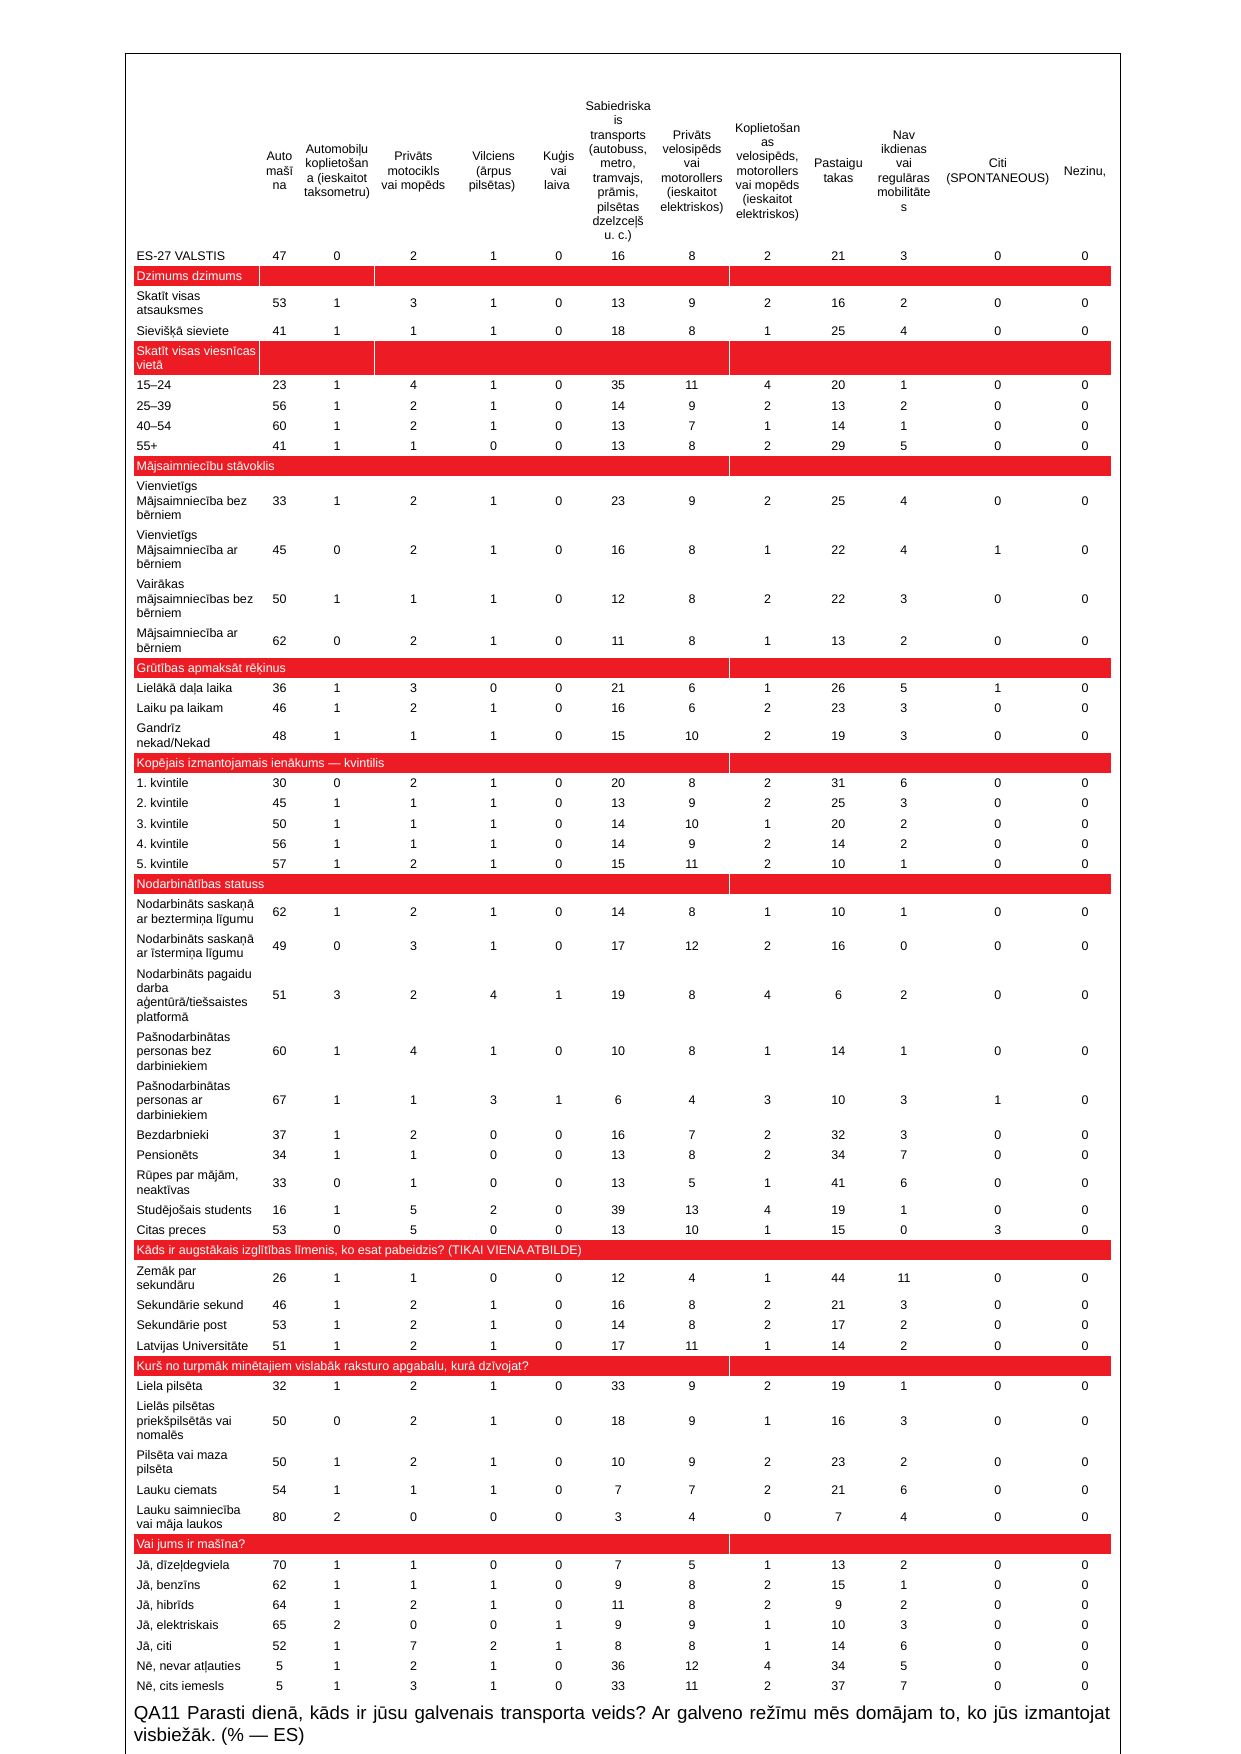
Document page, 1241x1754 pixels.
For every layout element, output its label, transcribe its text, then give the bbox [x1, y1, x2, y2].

table_cell [452, 266, 535, 286]
table_cell 4 [654, 1500, 729, 1534]
table_cell 7 [654, 416, 729, 436]
table_cell 2 [375, 894, 452, 929]
table_cell 1 [452, 834, 535, 854]
table_cell 3 [871, 574, 936, 623]
table_cell [535, 1534, 582, 1554]
table_cell 0 [535, 1376, 582, 1396]
table_cell 0 [1059, 793, 1111, 813]
table_cell [871, 1240, 936, 1260]
table_cell 2 [299, 1500, 374, 1534]
table_cell [805, 456, 871, 476]
table_cell 2 [375, 1295, 452, 1315]
table_cell 2 [730, 1125, 805, 1145]
table_cell 1 [299, 320, 374, 341]
table_cell 20 [805, 375, 871, 395]
table_cell 6 [871, 773, 936, 793]
table_cell 0 [1059, 1575, 1111, 1595]
table_cell 8 [654, 525, 729, 574]
table_cell 62 [260, 623, 299, 658]
table_cell 1 [452, 623, 535, 658]
table_cell 1 [299, 1575, 374, 1595]
table_cell 1 [871, 1575, 936, 1595]
table_cell 0 [535, 1315, 582, 1335]
table_cell 8 [654, 574, 729, 623]
table_cell 55+ [134, 436, 259, 456]
table_cell 57 [260, 854, 299, 874]
table_cell Lielās pilsētas priekšpilsētās vai nomalēs [134, 1396, 259, 1445]
table_cell 10 [805, 894, 871, 929]
table_cell [805, 266, 871, 286]
table_cell 0 [1059, 525, 1111, 574]
table_cell 2 [730, 1480, 805, 1500]
table_cell 8 [654, 1315, 729, 1335]
table_cell [730, 753, 805, 773]
table_cell 2 [730, 929, 805, 963]
table_cell 0 [535, 1595, 582, 1615]
table_cell 0 [1059, 1396, 1111, 1445]
table_cell 1 [936, 525, 1059, 574]
table_cell 3 [871, 245, 936, 266]
table_cell 13 [582, 416, 654, 436]
table_cell 0 [299, 623, 374, 658]
table_cell 0 [936, 1595, 1059, 1615]
table_cell 13 [805, 623, 871, 658]
table_cell 53 [260, 286, 299, 320]
table_cell 1 [375, 574, 452, 623]
table_cell 1 [299, 1200, 374, 1220]
table_cell 10 [654, 718, 729, 753]
table_cell 12 [654, 929, 729, 963]
table_cell 25 [805, 476, 871, 525]
table_cell 2 [730, 1145, 805, 1165]
table_cell 3 [375, 1676, 452, 1696]
table_cell [582, 266, 654, 286]
table_cell 2 [375, 1125, 452, 1145]
table_cell 39 [582, 1200, 654, 1220]
table_cell 2 [730, 773, 805, 793]
table_cell 16 [582, 1125, 654, 1145]
table_cell [1059, 753, 1111, 773]
table_cell 0 [1059, 1145, 1111, 1165]
table_cell 2 [871, 286, 936, 320]
table_cell 8 [654, 1145, 729, 1165]
table_cell 20 [582, 773, 654, 793]
table_cell [299, 266, 374, 286]
table_cell 0 [936, 854, 1059, 874]
table_cell 7 [654, 1125, 729, 1145]
table_cell 0 [535, 834, 582, 854]
table_cell 0 [535, 929, 582, 963]
table_cell 13 [582, 436, 654, 456]
table_cell 62 [260, 1575, 299, 1595]
table_cell 0 [535, 1656, 582, 1676]
table_cell 14 [582, 1315, 654, 1335]
table_header Citi (SPONTANEOUS) [936, 96, 1059, 245]
table_cell 1 [452, 1656, 535, 1676]
table_cell Jā, elektriskais [134, 1615, 259, 1635]
table_cell 0 [535, 793, 582, 813]
table_cell 15 [805, 1575, 871, 1595]
table_cell 0 [535, 375, 582, 395]
table_cell 4 [654, 1076, 729, 1125]
table_cell 1 [535, 964, 582, 1027]
table_cell 0 [1059, 1676, 1111, 1696]
table_cell 6 [871, 1165, 936, 1200]
table_cell Nodarbināts pagaidu darba aģentūrā/tiešsaistes platformā [134, 964, 259, 1027]
table_cell Nodarbināts saskaņā ar beztermiņa līgumu [134, 894, 259, 929]
table_cell 1 [299, 375, 374, 395]
table_cell 47 [260, 245, 299, 266]
table_cell 0 [299, 245, 374, 266]
table_cell 16 [805, 929, 871, 963]
table_cell Nodarbinātības statuss [134, 874, 535, 894]
table_cell [936, 341, 1059, 375]
table_cell [535, 456, 582, 476]
table_cell 1 [375, 320, 452, 341]
table_cell 1 [375, 1165, 452, 1200]
table_cell 2 [375, 1315, 452, 1335]
table_cell Kopējais izmantojamais ienākums — kvintilis [134, 753, 535, 773]
table_cell [654, 658, 729, 678]
table_cell 1 [299, 1656, 374, 1676]
table_cell Pensionēts [134, 1145, 259, 1165]
table_cell 3 [299, 964, 374, 1027]
table_cell 1 [535, 1076, 582, 1125]
table_cell 0 [936, 1656, 1059, 1676]
table_cell [730, 658, 805, 678]
table_cell 0 [1059, 1335, 1111, 1356]
table_cell 1 [299, 1027, 374, 1076]
table_cell 4 [871, 1500, 936, 1534]
table_cell 0 [299, 1396, 374, 1445]
table_cell Skatīt visas atsauksmes [134, 286, 259, 320]
table_cell 0 [1059, 1500, 1111, 1534]
table_cell 36 [582, 1656, 654, 1676]
table_cell [871, 266, 936, 286]
table_cell 15–24 [134, 375, 259, 395]
table_cell 2 [871, 395, 936, 416]
table_cell [1059, 1240, 1111, 1260]
table_cell 3 [871, 1615, 936, 1635]
table_cell [654, 1534, 729, 1554]
table_cell 1 [730, 894, 805, 929]
table_cell 5 [375, 1200, 452, 1220]
table_cell 2 [730, 834, 805, 854]
table_cell 14 [805, 834, 871, 854]
table_cell 0 [936, 1500, 1059, 1534]
table_cell 1 [452, 1595, 535, 1615]
table_cell 48 [260, 718, 299, 753]
table_cell 4. kvintile [134, 834, 259, 854]
table_header Pastaigu takas [805, 96, 871, 245]
table_cell 0 [452, 1615, 535, 1635]
table_cell 11 [654, 1335, 729, 1356]
table_cell 0 [1059, 245, 1111, 266]
table_cell 3 [871, 1125, 936, 1145]
table_cell 2 [375, 476, 452, 525]
table_cell 0 [535, 1027, 582, 1076]
table_cell 1 [299, 894, 374, 929]
table_cell 0 [535, 1396, 582, 1445]
table_cell 1 [730, 814, 805, 834]
table_cell 0 [535, 286, 582, 320]
table_cell 14 [582, 894, 654, 929]
table_cell 3 [452, 1076, 535, 1125]
table_cell 80 [260, 1500, 299, 1534]
table_cell [871, 1356, 936, 1376]
table_cell 1 [452, 718, 535, 753]
table_cell [452, 456, 535, 476]
table_header Nav ikdienas vai regulāras mobilitātes [871, 96, 936, 245]
table_cell 1 [375, 1555, 452, 1575]
table_cell 1 [452, 773, 535, 793]
table_cell 0 [535, 1676, 582, 1696]
table_cell 0 [535, 1335, 582, 1356]
table_cell Pilsēta vai maza pilsēta [134, 1445, 259, 1479]
table_cell 0 [1059, 1165, 1111, 1200]
table_cell [936, 753, 1059, 773]
table_cell 1 [535, 1615, 582, 1635]
table_cell [936, 266, 1059, 286]
table_cell 9 [654, 286, 729, 320]
table_cell 1 [452, 245, 535, 266]
table_cell [730, 266, 805, 286]
table_cell 1 [730, 416, 805, 436]
table_cell 14 [805, 1027, 871, 1076]
table_cell [260, 266, 299, 286]
table_cell 65 [260, 1615, 299, 1635]
table_cell 0 [452, 1220, 535, 1240]
table_cell [871, 1534, 936, 1554]
table_cell [1059, 874, 1111, 894]
table_cell 1 [452, 1396, 535, 1445]
table_header Automašīna [260, 96, 299, 245]
table_cell 0 [871, 1220, 936, 1240]
table_cell 6 [871, 1635, 936, 1656]
table_cell Sekundārie sekund [134, 1295, 259, 1315]
table_cell 0 [1059, 894, 1111, 929]
table_cell 1 [299, 854, 374, 874]
table_cell Laiku pa laikam [134, 698, 259, 718]
table_cell 19 [805, 1376, 871, 1396]
table_cell 0 [936, 964, 1059, 1027]
table_cell 1 [299, 814, 374, 834]
table_cell [936, 1356, 1059, 1376]
table_cell 1 [299, 1145, 374, 1165]
table_cell 1 [452, 1676, 535, 1696]
table_cell 2. kvintile [134, 793, 259, 813]
table_cell [730, 1534, 805, 1554]
table_cell 41 [260, 320, 299, 341]
table_cell 34 [805, 1145, 871, 1165]
table_cell 0 [535, 320, 582, 341]
table_cell 0 [535, 245, 582, 266]
table_cell 1 [299, 1635, 374, 1656]
table_cell 5 [871, 678, 936, 698]
table_cell 1 [299, 1076, 374, 1125]
table_cell 1 [299, 718, 374, 753]
table_cell 26 [805, 678, 871, 698]
table_cell 13 [582, 793, 654, 813]
table_cell 10 [805, 1076, 871, 1125]
table_cell 1 [452, 1335, 535, 1356]
table_cell 23 [260, 375, 299, 395]
table_cell 21 [582, 678, 654, 698]
table_cell 0 [535, 773, 582, 793]
table_cell 0 [936, 1445, 1059, 1479]
table_cell 1 [871, 894, 936, 929]
table_cell 0 [535, 416, 582, 436]
table_cell [299, 341, 374, 375]
table_cell 35 [582, 375, 654, 395]
table_cell 1 [730, 1027, 805, 1076]
table_cell 12 [582, 574, 654, 623]
table_cell 0 [1059, 1635, 1111, 1656]
table_cell 34 [260, 1145, 299, 1165]
table_cell 2 [375, 773, 452, 793]
table_cell 44 [805, 1260, 871, 1295]
table_header Automobiļu koplietošana (ieskaitot taksometru) [299, 96, 374, 245]
table_cell 0 [1059, 574, 1111, 623]
table_cell [805, 1356, 871, 1376]
table_cell 13 [654, 1200, 729, 1220]
table_cell 1 [299, 834, 374, 854]
table_cell 7 [582, 1555, 654, 1575]
table_cell 6 [654, 698, 729, 718]
table_cell Lielākā daļa laika [134, 678, 259, 698]
table_cell 1 [730, 525, 805, 574]
table_cell [654, 266, 729, 286]
table_cell Grūtības apmaksāt rēķinus [134, 658, 535, 678]
table_cell 31 [805, 773, 871, 793]
table_cell 7 [871, 1145, 936, 1165]
table_cell 1 [375, 793, 452, 813]
table_cell 1 [452, 1445, 535, 1479]
table_cell 9 [654, 793, 729, 813]
table_cell 0 [936, 375, 1059, 395]
table_cell 1 [452, 1315, 535, 1335]
table_cell 1 [871, 854, 936, 874]
table_cell 8 [654, 1295, 729, 1315]
table_cell 0 [535, 698, 582, 718]
table_cell 7 [871, 1676, 936, 1696]
table_cell 1 [299, 1125, 374, 1145]
table_cell 1 [452, 1575, 535, 1595]
table_cell Sekundārie post [134, 1315, 259, 1335]
table_cell [582, 753, 654, 773]
table_cell 16 [582, 1295, 654, 1315]
table_cell 2 [730, 698, 805, 718]
table_cell 8 [654, 436, 729, 456]
text QA11 Parasti dienā, kāds ir jūsu galvenais transporta veids? Ar galveno režīmu mēs domājam to, ko jūs izmantojat visbiežāk. (% — ES) [133, 1702, 1111, 1745]
table_cell 5 [654, 1165, 729, 1200]
table_cell 1 [452, 793, 535, 813]
table_cell 0 [535, 623, 582, 658]
table_cell 1 [730, 1615, 805, 1635]
table_cell 1 [452, 476, 535, 525]
table_cell 0 [535, 1125, 582, 1145]
table_cell 1 [730, 1260, 805, 1295]
table_cell 20 [805, 814, 871, 834]
table_cell Bezdarbnieki [134, 1125, 259, 1145]
table_header [134, 96, 259, 245]
table_cell [805, 658, 871, 678]
table_cell 0 [1059, 1595, 1111, 1615]
table_cell 64 [260, 1595, 299, 1615]
table_cell 3 [375, 286, 452, 320]
table_cell 2 [375, 1656, 452, 1676]
table_cell 8 [654, 245, 729, 266]
table_cell 0 [1059, 320, 1111, 341]
table_cell 1 [730, 1555, 805, 1575]
table_cell 14 [805, 416, 871, 436]
table_cell 4 [730, 375, 805, 395]
table_cell 0 [936, 793, 1059, 813]
table_cell 9 [654, 1396, 729, 1445]
table_cell 1 [452, 854, 535, 874]
table_cell 25 [805, 320, 871, 341]
table_cell 1 [452, 1376, 535, 1396]
table_cell 0 [936, 698, 1059, 718]
table_cell Nē, nevar atļauties [134, 1656, 259, 1676]
table_cell [871, 658, 936, 678]
table_cell [730, 1356, 805, 1376]
table_cell 16 [260, 1200, 299, 1220]
table_cell 0 [936, 1376, 1059, 1396]
table_cell [730, 874, 805, 894]
table_cell 2 [730, 1676, 805, 1696]
table_cell [871, 874, 936, 894]
table_cell [805, 1240, 871, 1260]
table_cell [654, 753, 729, 773]
table_cell 2 [452, 1635, 535, 1656]
table_cell 0 [1059, 698, 1111, 718]
table_cell ES-27 VALSTIS [134, 245, 259, 266]
table_cell 1 [936, 1076, 1059, 1125]
table_cell 0 [1059, 814, 1111, 834]
table_cell 1 [452, 525, 535, 574]
table_cell 5. kvintile [134, 854, 259, 874]
table_cell 56 [260, 395, 299, 416]
table_cell 3 [871, 793, 936, 813]
table_cell 0 [871, 929, 936, 963]
table_cell [535, 266, 582, 286]
table_cell 0 [936, 245, 1059, 266]
table_cell 23 [805, 698, 871, 718]
table_cell Pašnodarbinātas personas ar darbiniekiem [134, 1076, 259, 1125]
table_header Privāts velosipēds vai motorollers (ieskaitot elektriskos) [654, 96, 729, 245]
table_cell 0 [1059, 678, 1111, 698]
table_cell 8 [654, 623, 729, 658]
table_cell 2 [730, 1445, 805, 1479]
table_cell Pašnodarbinātas personas bez darbiniekiem [134, 1027, 259, 1076]
table_cell 2 [730, 286, 805, 320]
table_cell Lauku saimniecība vai māja laukos [134, 1500, 259, 1534]
table_cell 0 [1059, 834, 1111, 854]
table_cell 0 [1059, 1445, 1111, 1479]
table_cell 0 [936, 1145, 1059, 1165]
table_cell 49 [260, 929, 299, 963]
table_cell 0 [936, 320, 1059, 341]
table_cell [936, 456, 1059, 476]
table_cell 13 [582, 1220, 654, 1240]
table_cell 0 [1059, 1076, 1111, 1125]
table_cell [936, 874, 1059, 894]
table_cell 0 [1059, 1376, 1111, 1396]
table_cell [1059, 1356, 1111, 1376]
table_cell 1 [299, 574, 374, 623]
table_cell 0 [1059, 964, 1111, 1027]
table_cell 11 [871, 1260, 936, 1295]
table_cell [654, 456, 729, 476]
table_cell 7 [654, 1480, 729, 1500]
table_cell 0 [375, 1500, 452, 1534]
table_cell 11 [582, 623, 654, 658]
table_cell 2 [299, 1615, 374, 1635]
table_cell 6 [654, 678, 729, 698]
table_cell 1 [299, 1315, 374, 1335]
table_cell 13 [582, 1165, 654, 1200]
table_cell 2 [730, 793, 805, 813]
table_cell 2 [375, 1376, 452, 1396]
table_cell 1 [871, 1200, 936, 1220]
table_cell 13 [805, 395, 871, 416]
table_cell 1 [299, 1260, 374, 1295]
table_header Privāts motocikls vai mopēds [375, 96, 452, 245]
table_cell 0 [936, 1260, 1059, 1295]
table_cell 2 [375, 1595, 452, 1615]
table_cell 51 [260, 1335, 299, 1356]
table_cell 1 [375, 718, 452, 753]
table_cell 34 [805, 1656, 871, 1676]
table_cell 1 [871, 1027, 936, 1076]
table_cell 1 [375, 834, 452, 854]
table_cell 53 [260, 1315, 299, 1335]
table_cell 9 [654, 1445, 729, 1479]
table_cell 1 [452, 894, 535, 929]
table_cell 0 [936, 1200, 1059, 1220]
table_cell 2 [871, 623, 936, 658]
table_cell 0 [535, 1260, 582, 1295]
table_cell 0 [535, 436, 582, 456]
table_cell 0 [1059, 476, 1111, 525]
table_cell 6 [871, 1480, 936, 1500]
table_cell 1 [452, 814, 535, 834]
table_cell 1. kvintile [134, 773, 259, 793]
table_cell 0 [936, 1125, 1059, 1145]
table_cell 3 [936, 1220, 1059, 1240]
table_cell 2 [375, 416, 452, 436]
table_cell Lauku ciemats [134, 1480, 259, 1500]
table_cell 30 [260, 773, 299, 793]
table_cell 0 [936, 1165, 1059, 1200]
table_cell 2 [375, 245, 452, 266]
table_cell 5 [871, 436, 936, 456]
table_cell 5 [654, 1555, 729, 1575]
table_cell 0 [299, 1165, 374, 1200]
table_cell 1 [452, 416, 535, 436]
table_cell [582, 658, 654, 678]
table_cell 0 [936, 1615, 1059, 1635]
table_cell 0 [936, 814, 1059, 834]
table_cell 1 [730, 678, 805, 698]
table_cell 5 [375, 1220, 452, 1240]
table_cell 37 [260, 1125, 299, 1145]
table_cell 8 [654, 1595, 729, 1615]
table_cell 7 [805, 1500, 871, 1534]
table_cell 19 [805, 718, 871, 753]
table_cell 1 [299, 678, 374, 698]
table_cell 16 [582, 245, 654, 266]
table_cell 4 [654, 1260, 729, 1295]
table_cell 11 [654, 375, 729, 395]
table_cell 2 [375, 854, 452, 874]
table_cell 1 [375, 1480, 452, 1500]
table_cell Jā, citi [134, 1635, 259, 1656]
table_header Sabiedriskais transports (autobuss, metro, tramvajs, prāmis, pilsētas dzelzceļš u. c.) [582, 96, 654, 245]
table_cell 22 [805, 574, 871, 623]
table_cell 1 [730, 1635, 805, 1656]
table_cell 21 [805, 245, 871, 266]
table_cell 2 [730, 574, 805, 623]
table_cell 0 [936, 1555, 1059, 1575]
table_cell 52 [260, 1635, 299, 1656]
table_cell 0 [1059, 375, 1111, 395]
table_cell [582, 456, 654, 476]
table_cell 2 [871, 1315, 936, 1335]
table_cell 0 [299, 525, 374, 574]
table_cell [1059, 266, 1111, 286]
table_cell 11 [582, 1595, 654, 1615]
table_cell Nē, cits iemesls [134, 1676, 259, 1696]
table_cell 0 [1059, 436, 1111, 456]
table_cell 0 [1059, 1200, 1111, 1220]
table_cell [452, 341, 535, 375]
table_cell 0 [1059, 1220, 1111, 1240]
table_cell 4 [730, 1200, 805, 1220]
table_cell 0 [535, 814, 582, 834]
table_cell 1 [535, 1635, 582, 1656]
table_cell 0 [535, 1145, 582, 1165]
table_cell 0 [936, 773, 1059, 793]
table_cell 2 [375, 1396, 452, 1445]
table_cell 0 [535, 718, 582, 753]
table_cell 19 [582, 964, 654, 1027]
table_cell 53 [260, 1220, 299, 1240]
table_cell 2 [452, 1200, 535, 1220]
table_cell 36 [260, 678, 299, 698]
table_cell 1 [730, 1220, 805, 1240]
table_cell 1 [452, 1027, 535, 1076]
table_cell 2 [871, 1445, 936, 1479]
table_cell 12 [654, 1656, 729, 1676]
table_cell Kāds ir augstākais izglītības līmenis, ko esat pabeidzis? (TIKAI VIENA ATBILDE) [134, 1240, 805, 1260]
table_cell 10 [654, 814, 729, 834]
table_cell 0 [936, 929, 1059, 963]
table_cell 0 [452, 1145, 535, 1165]
table_cell 14 [582, 814, 654, 834]
table_cell 1 [299, 1376, 374, 1396]
table_cell 0 [936, 1676, 1059, 1696]
table_cell 0 [299, 773, 374, 793]
table_cell 4 [452, 964, 535, 1027]
table_cell 0 [535, 678, 582, 698]
table_cell 13 [805, 1555, 871, 1575]
table_cell 0 [1059, 929, 1111, 963]
table_cell 15 [805, 1220, 871, 1240]
table_cell 13 [582, 1145, 654, 1165]
table_cell 0 [1059, 1615, 1111, 1635]
table_cell [535, 341, 582, 375]
table_cell Sievišķā sieviete [134, 320, 259, 341]
table_cell 0 [1059, 718, 1111, 753]
table_header Nezinu, [1059, 96, 1111, 245]
table_cell Jā, dīzeļdegviela [134, 1555, 259, 1575]
table_cell 8 [654, 773, 729, 793]
table_cell 0 [1059, 1260, 1111, 1295]
table_cell 0 [936, 286, 1059, 320]
table_cell 2 [871, 964, 936, 1027]
table_cell 7 [375, 1635, 452, 1656]
table_cell 23 [805, 1445, 871, 1479]
table_cell 0 [936, 574, 1059, 623]
table_cell 29 [805, 436, 871, 456]
table_cell [871, 341, 936, 375]
table_cell 1 [299, 1445, 374, 1479]
table_cell 0 [1059, 395, 1111, 416]
table_cell 0 [299, 1220, 374, 1240]
table_cell 1 [452, 286, 535, 320]
table_cell 16 [582, 525, 654, 574]
table_cell 0 [535, 894, 582, 929]
table_cell [805, 1534, 871, 1554]
table_cell 70 [260, 1555, 299, 1575]
table_cell 10 [805, 1615, 871, 1635]
table_cell 17 [805, 1315, 871, 1335]
table_cell 2 [730, 476, 805, 525]
table_cell Liela pilsēta [134, 1376, 259, 1396]
table_cell 0 [452, 1260, 535, 1295]
table_cell 22 [805, 525, 871, 574]
table_cell 1 [375, 1145, 452, 1165]
table_cell 0 [936, 1635, 1059, 1656]
table_cell 1 [299, 1555, 374, 1575]
table_cell 2 [730, 1315, 805, 1335]
table_cell 0 [535, 1200, 582, 1220]
table_cell 62 [260, 894, 299, 929]
table_cell 2 [730, 245, 805, 266]
table_cell 21 [805, 1480, 871, 1500]
table_cell [730, 341, 805, 375]
table_cell 0 [936, 1396, 1059, 1445]
table_cell [805, 874, 871, 894]
table_cell 1 [452, 320, 535, 341]
table_cell 10 [582, 1445, 654, 1479]
table_cell 15 [582, 718, 654, 753]
table_cell 0 [452, 678, 535, 698]
table_cell 2 [730, 1376, 805, 1396]
table_cell 16 [805, 286, 871, 320]
table_cell 37 [805, 1676, 871, 1696]
table_cell 0 [1059, 773, 1111, 793]
table_cell 0 [452, 1555, 535, 1575]
table_cell Rūpes par mājām, neaktīvas [134, 1165, 259, 1200]
table_cell 1 [375, 814, 452, 834]
table_cell [730, 456, 805, 476]
table_cell 0 [936, 894, 1059, 929]
table_cell 2 [871, 834, 936, 854]
table_cell 1 [299, 1335, 374, 1356]
table_cell Studējošais students [134, 1200, 259, 1220]
table_cell Latvijas Universitāte [134, 1335, 259, 1356]
table_cell 5 [260, 1676, 299, 1696]
table_cell [535, 874, 582, 894]
table_cell 2 [375, 698, 452, 718]
table_cell 1 [299, 395, 374, 416]
table_cell 0 [535, 525, 582, 574]
table_cell [1059, 456, 1111, 476]
table_cell 51 [260, 964, 299, 1027]
table_cell [936, 1240, 1059, 1260]
table_cell 56 [260, 834, 299, 854]
table_cell 40–54 [134, 416, 259, 436]
table_cell 13 [582, 286, 654, 320]
table_cell 0 [452, 436, 535, 456]
table_cell 0 [936, 1575, 1059, 1595]
table_cell 4 [730, 1656, 805, 1676]
table_cell 1 [871, 1376, 936, 1396]
table_cell Skatīt visas viesnīcas vietā [134, 341, 259, 375]
table_cell [582, 874, 654, 894]
table_cell 0 [535, 1555, 582, 1575]
table_cell 33 [582, 1376, 654, 1396]
table_cell 15 [582, 854, 654, 874]
table_cell 1 [936, 678, 1059, 698]
table_cell 50 [260, 1445, 299, 1479]
table_cell 11 [654, 854, 729, 874]
table_cell Vai jums ir mašīna? [134, 1534, 535, 1554]
table_cell 25 [805, 793, 871, 813]
table_cell [871, 456, 936, 476]
table_cell 60 [260, 1027, 299, 1076]
table_cell 3 [730, 1076, 805, 1125]
table_cell 50 [260, 1396, 299, 1445]
table_cell 0 [1059, 286, 1111, 320]
table_cell 23 [582, 476, 654, 525]
table_cell 0 [936, 1315, 1059, 1335]
table_cell 2 [375, 1445, 452, 1479]
table_cell 2 [375, 525, 452, 574]
table_cell [654, 874, 729, 894]
table_cell [936, 658, 1059, 678]
table_cell 0 [535, 574, 582, 623]
table_cell 0 [452, 1165, 535, 1200]
table_cell 10 [654, 1220, 729, 1240]
table_cell 1 [730, 1165, 805, 1200]
table_cell 3. kvintile [134, 814, 259, 834]
table_cell Citas preces [134, 1220, 259, 1240]
table_cell 0 [936, 1335, 1059, 1356]
table_cell 0 [535, 1220, 582, 1240]
table_cell 1 [730, 1335, 805, 1356]
table_cell 0 [936, 623, 1059, 658]
table_cell 9 [654, 476, 729, 525]
table_cell [582, 1534, 654, 1554]
table_cell 1 [452, 1295, 535, 1315]
table_cell 1 [299, 1676, 374, 1696]
table_cell 1 [375, 1575, 452, 1595]
table_cell 4 [375, 1027, 452, 1076]
table_cell [805, 753, 871, 773]
table_cell Gandrīz nekad/Nekad [134, 718, 259, 753]
table_cell 0 [1059, 1027, 1111, 1076]
table_cell Zemāk par sekundāru [134, 1260, 259, 1295]
table_cell 0 [535, 1445, 582, 1479]
table_cell 0 [535, 1575, 582, 1595]
table_cell 3 [871, 718, 936, 753]
table_cell 2 [375, 395, 452, 416]
table_cell 32 [260, 1376, 299, 1396]
table_cell 7 [582, 1480, 654, 1500]
table_cell 1 [375, 1260, 452, 1295]
table_cell 1 [299, 476, 374, 525]
table_cell 2 [730, 395, 805, 416]
table_cell 1 [452, 929, 535, 963]
table_cell 1 [299, 416, 374, 436]
table_cell 33 [260, 476, 299, 525]
table_cell 0 [730, 1500, 805, 1534]
table_cell 2 [730, 1295, 805, 1315]
table_cell 3 [871, 698, 936, 718]
table_cell 0 [936, 834, 1059, 854]
table_cell 6 [805, 964, 871, 1027]
table_cell 14 [582, 834, 654, 854]
table_header Vilciens (ārpus pilsētas) [452, 96, 535, 245]
table_cell Jā, hibrīds [134, 1595, 259, 1615]
table_cell 2 [871, 1555, 936, 1575]
table_cell 0 [936, 476, 1059, 525]
table_cell 17 [582, 1335, 654, 1356]
table_cell 0 [936, 1480, 1059, 1500]
table_cell 16 [582, 698, 654, 718]
table_cell 41 [805, 1165, 871, 1200]
table_cell 5 [260, 1656, 299, 1676]
table_cell [1059, 341, 1111, 375]
table_cell 0 [535, 476, 582, 525]
table_cell [535, 753, 582, 773]
table_cell [1059, 1534, 1111, 1554]
table_cell 2 [375, 1335, 452, 1356]
table_cell 0 [1059, 1555, 1111, 1575]
table_cell 2 [871, 1335, 936, 1356]
table_cell 0 [535, 1295, 582, 1315]
table_cell 2 [871, 1595, 936, 1615]
table_header Koplietošanas velosipēds, motorollers vai mopēds (ieskaitot elektriskos) [730, 96, 805, 245]
table_cell 1 [375, 436, 452, 456]
table_cell 0 [936, 1027, 1059, 1076]
table_cell 19 [805, 1200, 871, 1220]
table_cell 0 [1059, 1656, 1111, 1676]
table_cell 3 [582, 1500, 654, 1534]
table_cell 0 [936, 395, 1059, 416]
table_cell 6 [582, 1076, 654, 1125]
table_cell 46 [260, 698, 299, 718]
table_cell 0 [936, 436, 1059, 456]
table_cell 1 [452, 698, 535, 718]
table_cell Dzimums dzimums [134, 266, 259, 286]
table_cell 0 [375, 1615, 452, 1635]
table_cell 0 [299, 929, 374, 963]
table_cell 21 [805, 1295, 871, 1315]
table_cell [871, 753, 936, 773]
table_cell 2 [375, 623, 452, 658]
table_cell 1 [299, 1480, 374, 1500]
table_cell 1 [730, 320, 805, 341]
table_cell 67 [260, 1076, 299, 1125]
table_cell 8 [654, 320, 729, 341]
table_cell 4 [730, 964, 805, 1027]
table_cell 0 [1059, 1125, 1111, 1145]
table_cell 3 [871, 1396, 936, 1445]
table_cell 46 [260, 1295, 299, 1315]
table_cell 1 [299, 1295, 374, 1315]
table_cell 11 [654, 1676, 729, 1696]
table_cell [375, 266, 452, 286]
table_cell [582, 341, 654, 375]
table_cell Vairākas mājsaimniecības bez bērniem [134, 574, 259, 623]
table_cell 0 [1059, 1295, 1111, 1315]
table_cell 1 [375, 1076, 452, 1125]
table_cell 0 [452, 1500, 535, 1534]
table_cell 1 [452, 574, 535, 623]
table_cell 8 [654, 964, 729, 1027]
table_cell 33 [582, 1676, 654, 1696]
table_cell [1059, 658, 1111, 678]
table_header Kuģis vai laiva [535, 96, 582, 245]
table_cell Vienvietīgs Mājsaimniecība ar bērniem [134, 525, 259, 574]
table_cell 25–39 [134, 395, 259, 416]
table_cell 9 [654, 834, 729, 854]
table_cell 4 [375, 375, 452, 395]
table_cell 50 [260, 814, 299, 834]
table_cell 2 [730, 854, 805, 874]
table_cell 33 [260, 1165, 299, 1200]
table_cell 8 [582, 1635, 654, 1656]
table_cell 32 [805, 1125, 871, 1145]
table_cell 26 [260, 1260, 299, 1295]
table_cell 0 [936, 1295, 1059, 1315]
table_cell 4 [871, 476, 936, 525]
table_cell 18 [582, 320, 654, 341]
table_cell Nodarbināts saskaņā ar īstermiņa līgumu [134, 929, 259, 963]
table_cell 14 [805, 1635, 871, 1656]
table_cell 45 [260, 793, 299, 813]
table_cell 10 [805, 854, 871, 874]
table_cell 0 [452, 1125, 535, 1145]
table_cell [535, 658, 582, 678]
table_cell 41 [260, 436, 299, 456]
table_cell 54 [260, 1480, 299, 1500]
table_cell 8 [654, 1635, 729, 1656]
table_cell 0 [1059, 854, 1111, 874]
table_cell 9 [654, 1615, 729, 1635]
table_cell 0 [1059, 1480, 1111, 1500]
table_cell 9 [805, 1595, 871, 1615]
table_cell 4 [871, 525, 936, 574]
table_cell 9 [654, 395, 729, 416]
table_cell 16 [805, 1396, 871, 1445]
table_cell 0 [1059, 623, 1111, 658]
table_cell 14 [805, 1335, 871, 1356]
table_cell 2 [730, 1575, 805, 1595]
table_cell 9 [654, 1376, 729, 1396]
table_cell 1 [871, 416, 936, 436]
table_cell 0 [535, 854, 582, 874]
table_cell 3 [375, 929, 452, 963]
table_cell 1 [730, 623, 805, 658]
table_cell 2 [871, 814, 936, 834]
table_cell 3 [871, 1076, 936, 1125]
table_cell 0 [936, 718, 1059, 753]
table_cell 0 [535, 1165, 582, 1200]
table_cell Jā, benzīns [134, 1575, 259, 1595]
table_cell 9 [582, 1615, 654, 1635]
table_cell [260, 341, 299, 375]
table_cell 9 [582, 1575, 654, 1595]
table_cell 8 [654, 1575, 729, 1595]
table_cell 1 [299, 698, 374, 718]
table_cell 0 [936, 416, 1059, 436]
table_cell 0 [535, 1500, 582, 1534]
table_cell [805, 341, 871, 375]
table_cell [375, 341, 452, 375]
table_cell 2 [730, 718, 805, 753]
table_cell 0 [1059, 1315, 1111, 1335]
table_cell 3 [871, 1295, 936, 1315]
table_cell 8 [654, 894, 729, 929]
table_cell 0 [535, 1480, 582, 1500]
table_cell 8 [654, 1027, 729, 1076]
table_cell Kurš no turpmāk minētajiem vislabāk raksturo apgabalu, kurā dzīvojat? [134, 1356, 729, 1376]
table_cell 1 [452, 1480, 535, 1500]
table_cell 3 [375, 678, 452, 698]
table_cell 1 [299, 1595, 374, 1615]
table_cell 1 [871, 375, 936, 395]
table_cell 17 [582, 929, 654, 963]
table_cell 18 [582, 1396, 654, 1445]
table_cell 10 [582, 1027, 654, 1076]
table_cell 2 [730, 1595, 805, 1615]
table_cell Vienvietīgs Mājsaimniecība bez bērniem [134, 476, 259, 525]
table_cell 1 [730, 1396, 805, 1445]
table_cell 2 [375, 964, 452, 1027]
table_cell [936, 1534, 1059, 1554]
table_cell 4 [871, 320, 936, 341]
table_cell 60 [260, 416, 299, 436]
table_cell 45 [260, 525, 299, 574]
table_cell 1 [299, 793, 374, 813]
table_cell 1 [299, 436, 374, 456]
table_cell 5 [871, 1656, 936, 1676]
table_cell 50 [260, 574, 299, 623]
table_cell 14 [582, 395, 654, 416]
table_cell 0 [1059, 416, 1111, 436]
table_cell 1 [299, 286, 374, 320]
table_cell 1 [452, 395, 535, 416]
table_cell Mājsaimniecību stāvoklis [134, 456, 452, 476]
table_cell 0 [535, 395, 582, 416]
table_cell [654, 341, 729, 375]
table_cell 2 [730, 436, 805, 456]
table_cell 12 [582, 1260, 654, 1295]
table_cell 1 [452, 375, 535, 395]
table_cell Mājsaimniecība ar bērniem [134, 623, 259, 658]
